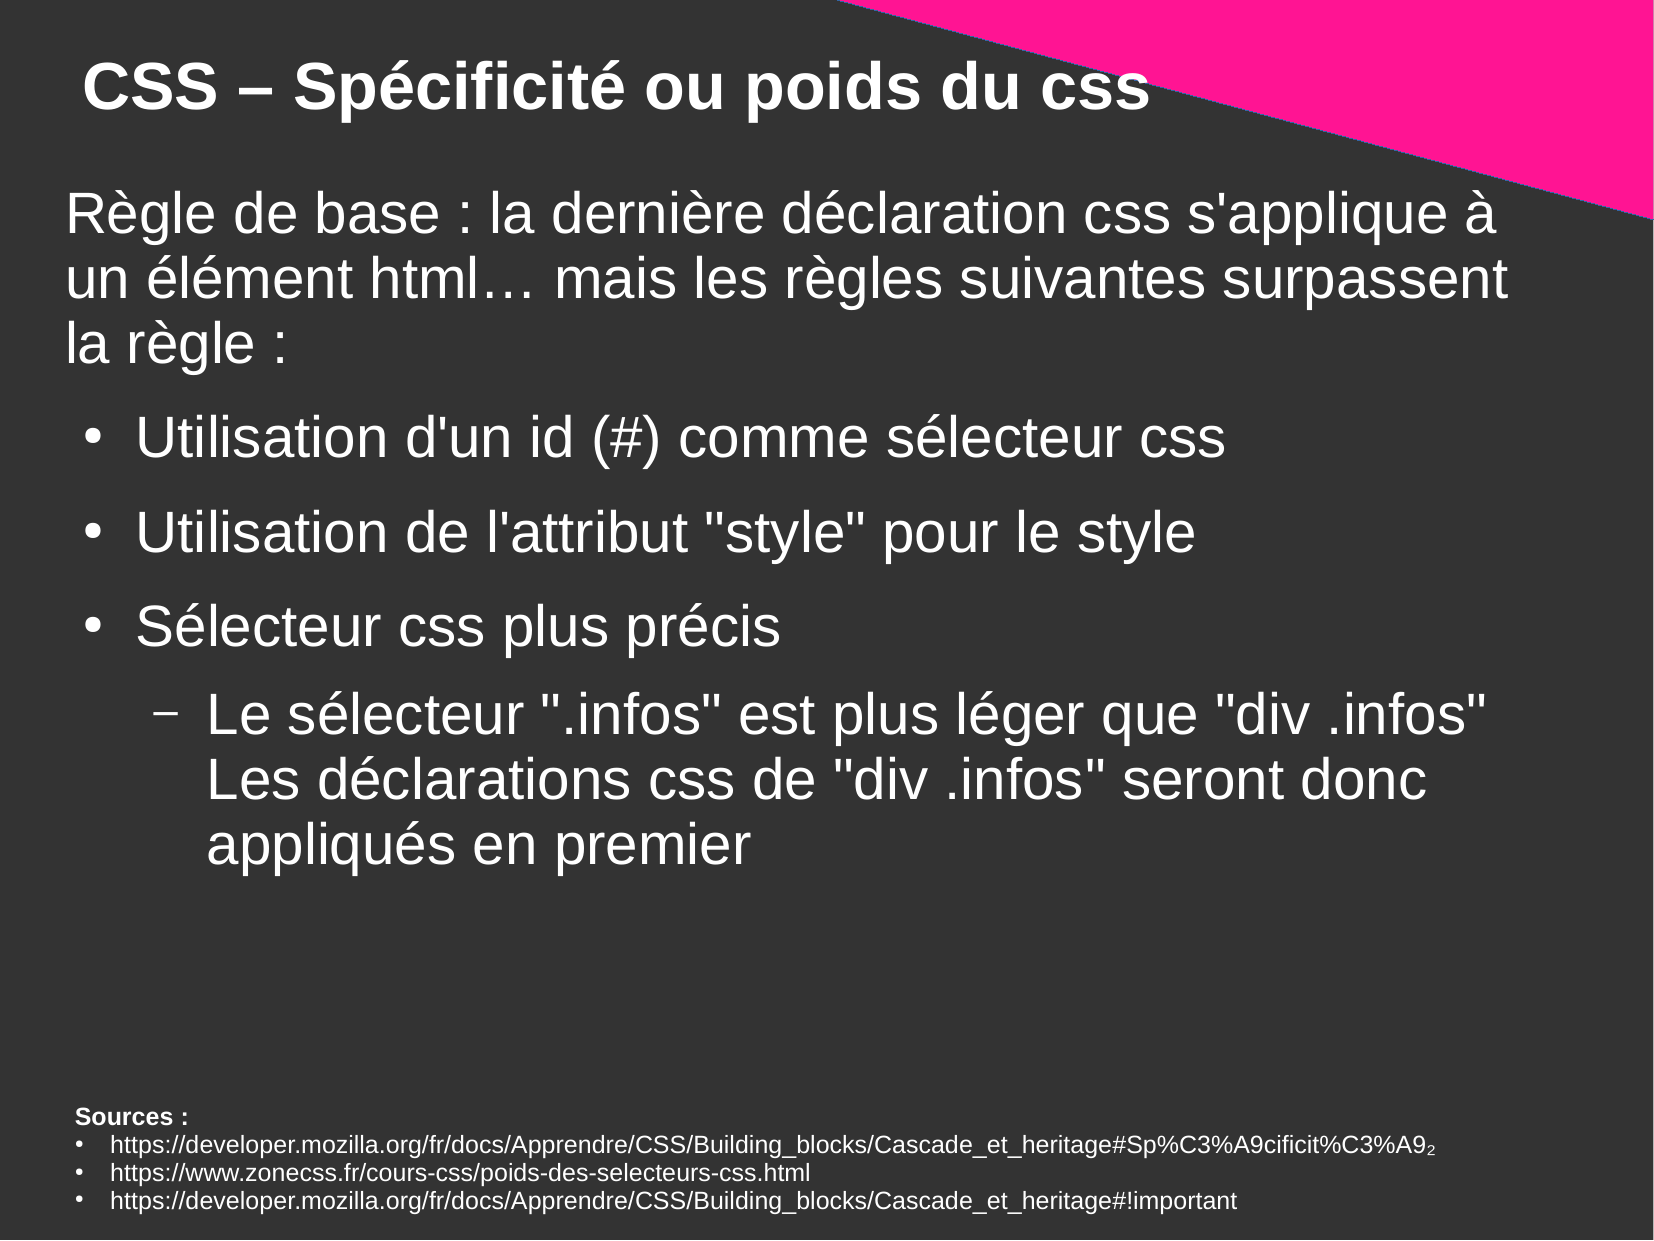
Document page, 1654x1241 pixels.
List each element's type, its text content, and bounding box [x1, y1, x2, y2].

title CSS – Spécificité ou poids du css [82, 49, 1571, 162]
list Règle de base : la dernière déclaration css s'applique à un élément html… mais les règles suivantes surpassent la règle : Utilisation d'un id (#) comme sélecteur css Utilisation de l'attribut "style" pour le style Sélecteur css plus précis Le sélecteur ".infos" est plus léger que "div .infos" Les déclarations css de "div .infos" seront donc appliqués en premier [64, 180, 1546, 969]
text_box [837, 0, 1654, 220]
text_box Sources : https://developer.mozilla.org/fr/docs/Apprendre/CSS/Building_blocks/Cascade_et_heritage#Sp%C3%A9cificit%C3%A9₂ https://www.zonecss.fr/cours-css/poids-des-selecteurs-css.html https://developer.mozilla.org/fr/docs/Apprendre/CSS/Building_blocks/Cascade_et_heritage#!important [60, 1095, 1546, 1241]
